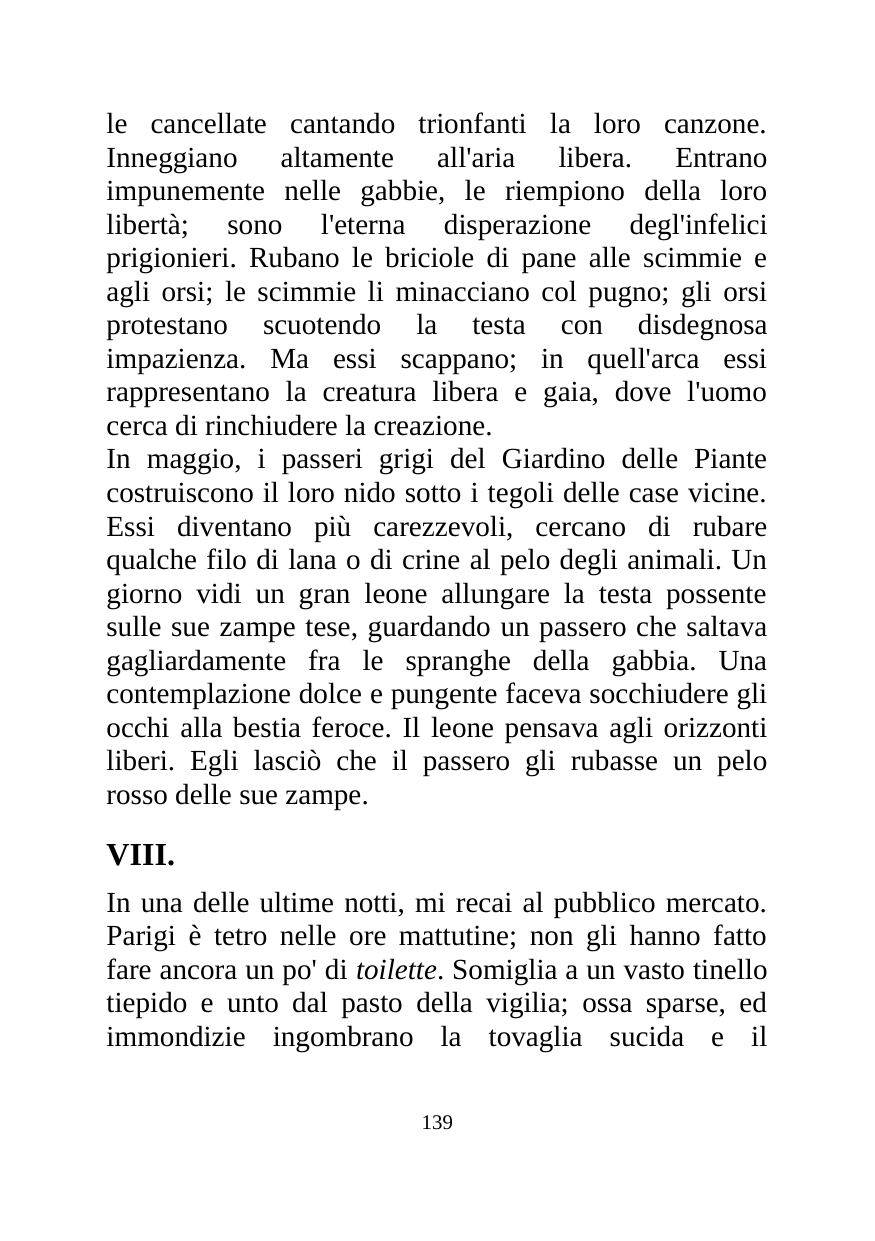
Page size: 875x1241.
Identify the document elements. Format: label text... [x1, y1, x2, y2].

text In maggio, i passeri grigi del Giardino delle Piante costruiscono il loro nido sotto i tegoli delle case vicine. Essi diventano più carezzevoli, cercano di rubare qualche filo di lana o di crine al pelo degli animali. Un giorno vidi un gran leone allungare la testa possente sulle sue zampe tese, guardando un passero che saltava gagliardamente fra le spranghe della gabbia. Una contemplazione dolce e pungente faceva socchiudere gli occhi alla bestia feroce. Il leone pensava agli orizzonti liberi. Egli lasciò che il passero gli rubasse un pelo rosso delle sue zampe. [106, 442, 768, 811]
text le cancellate cantando trionfanti la loro canzone. Inneggiano altamente all'aria libera. Entrano impunemente nelle gabbie, le riempiono della loro libertà; sono l'eterna disperazione degl'infelici prigionieri. Rubano le briciole di pane alle scimmie e agli orsi; le scimmie li minacciano col pugno; gli orsi protestano scuotendo la testa con disdegnosa impazienza. Ma essi scappano; in quell'arca essi rappresentano la creatura libera e gaia, dove l'uomo cerca di rinchiudere la creazione. [106, 106, 768, 442]
subtitle VIII. [106, 836, 768, 872]
text In una delle ultime notti, mi recai al pubblico mercato. Parigi è tetro nelle ore mattutine; non gli hanno fatto fare ancora un po' di toilette. Somiglia a un vasto tinello tiepido e unto dal pasto della vigilia; ossa sparse, ed immondizie ingombrano la tovaglia sucida e il [106, 885, 768, 1053]
